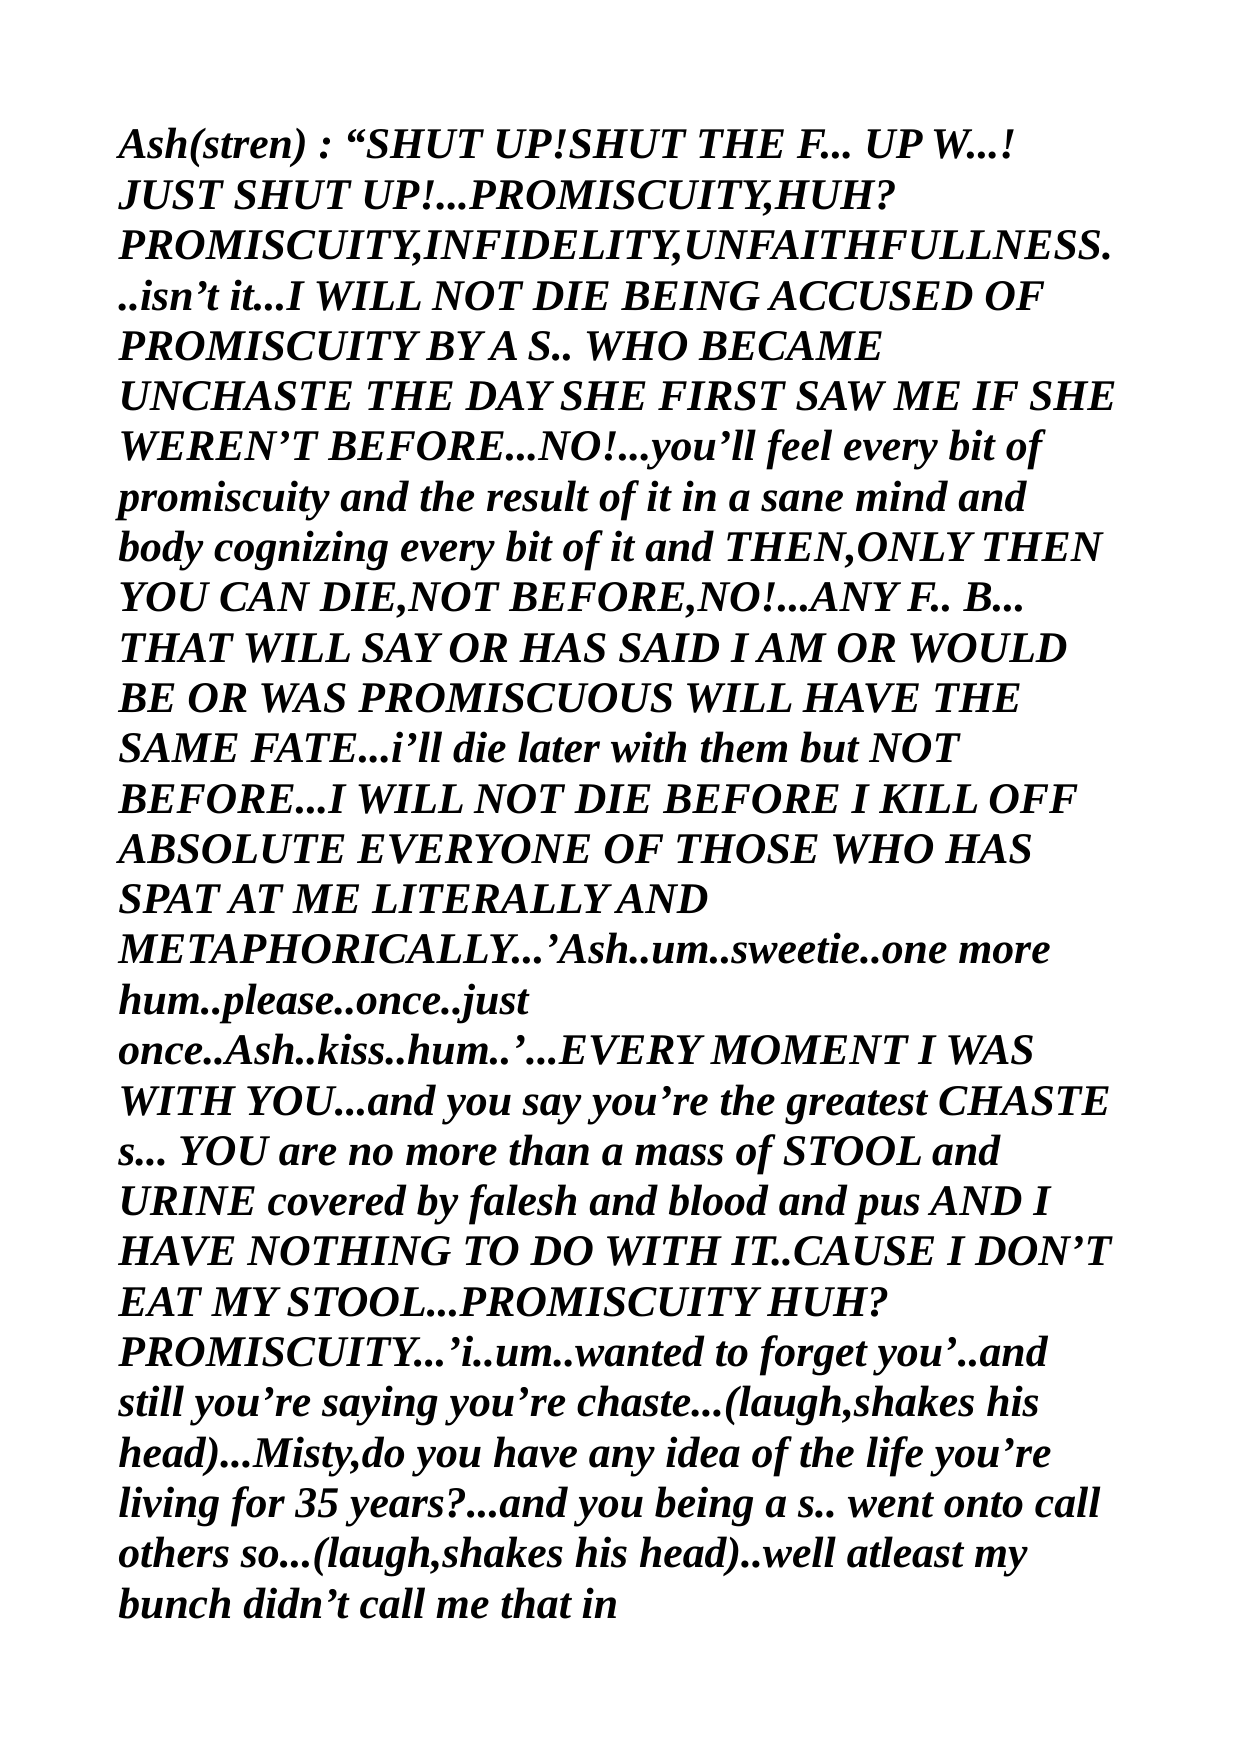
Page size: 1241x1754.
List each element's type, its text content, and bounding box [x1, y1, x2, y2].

text Ash(stren) : “SHUT UP!SHUT THE F... UP W...!JUST SHUT UP!...PROMISCUITY,HUH?PROMISCUITY,INFIDELITY,UNFAITHFULLNESS...isn’t it...I WILL NOT DIE BEING ACCUSED OF PROMISCUITY BY A S.. WHO BECAME UNCHASTE THE DAY SHE FIRST SAW ME IF SHE WEREN’T BEFORE...NO!...you’ll feel every bit of promiscuity and the result of it in a sane mind and body cognizing every bit of it and THEN,ONLY THEN YOU CAN DIE,NOT BEFORE,NO!...ANY F.. B... THAT WILL SAY OR HAS SAID I AM OR WOULD BE OR WAS PROMISCUOUS WILL HAVE THE SAME FATE...i’ll die later with them but NOT BEFORE...I WILL NOT DIE BEFORE I KILL OFF ABSOLUTE EVERYONE OF THOSE WHO HAS SPAT AT ME LITERALLY AND METAPHORICALLY...’Ash..um..sweetie..one more hum..please..once..just once..Ash..kiss..hum..’...EVERY MOMENT I WAS WITH YOU...and you say you’re the greatest CHASTE s... YOU are no more than a mass of STOOL and URINE covered by falesh and blood and pus AND I HAVE NOTHING TO DO WITH IT..CAUSE I DON’T EAT MY STOOL...PROMISCUITY HUH? PROMISCUITY...’i..um..wanted to forget you’..and still you’re saying you’re chaste...(laugh,shakes his head)...Misty,do you have any idea of the life you’re living for 35 years?...and you being a s.. went onto call others so...(laugh,shakes his head)..well atleast my bunch didn’t call me that in [118, 118, 1122, 1627]
